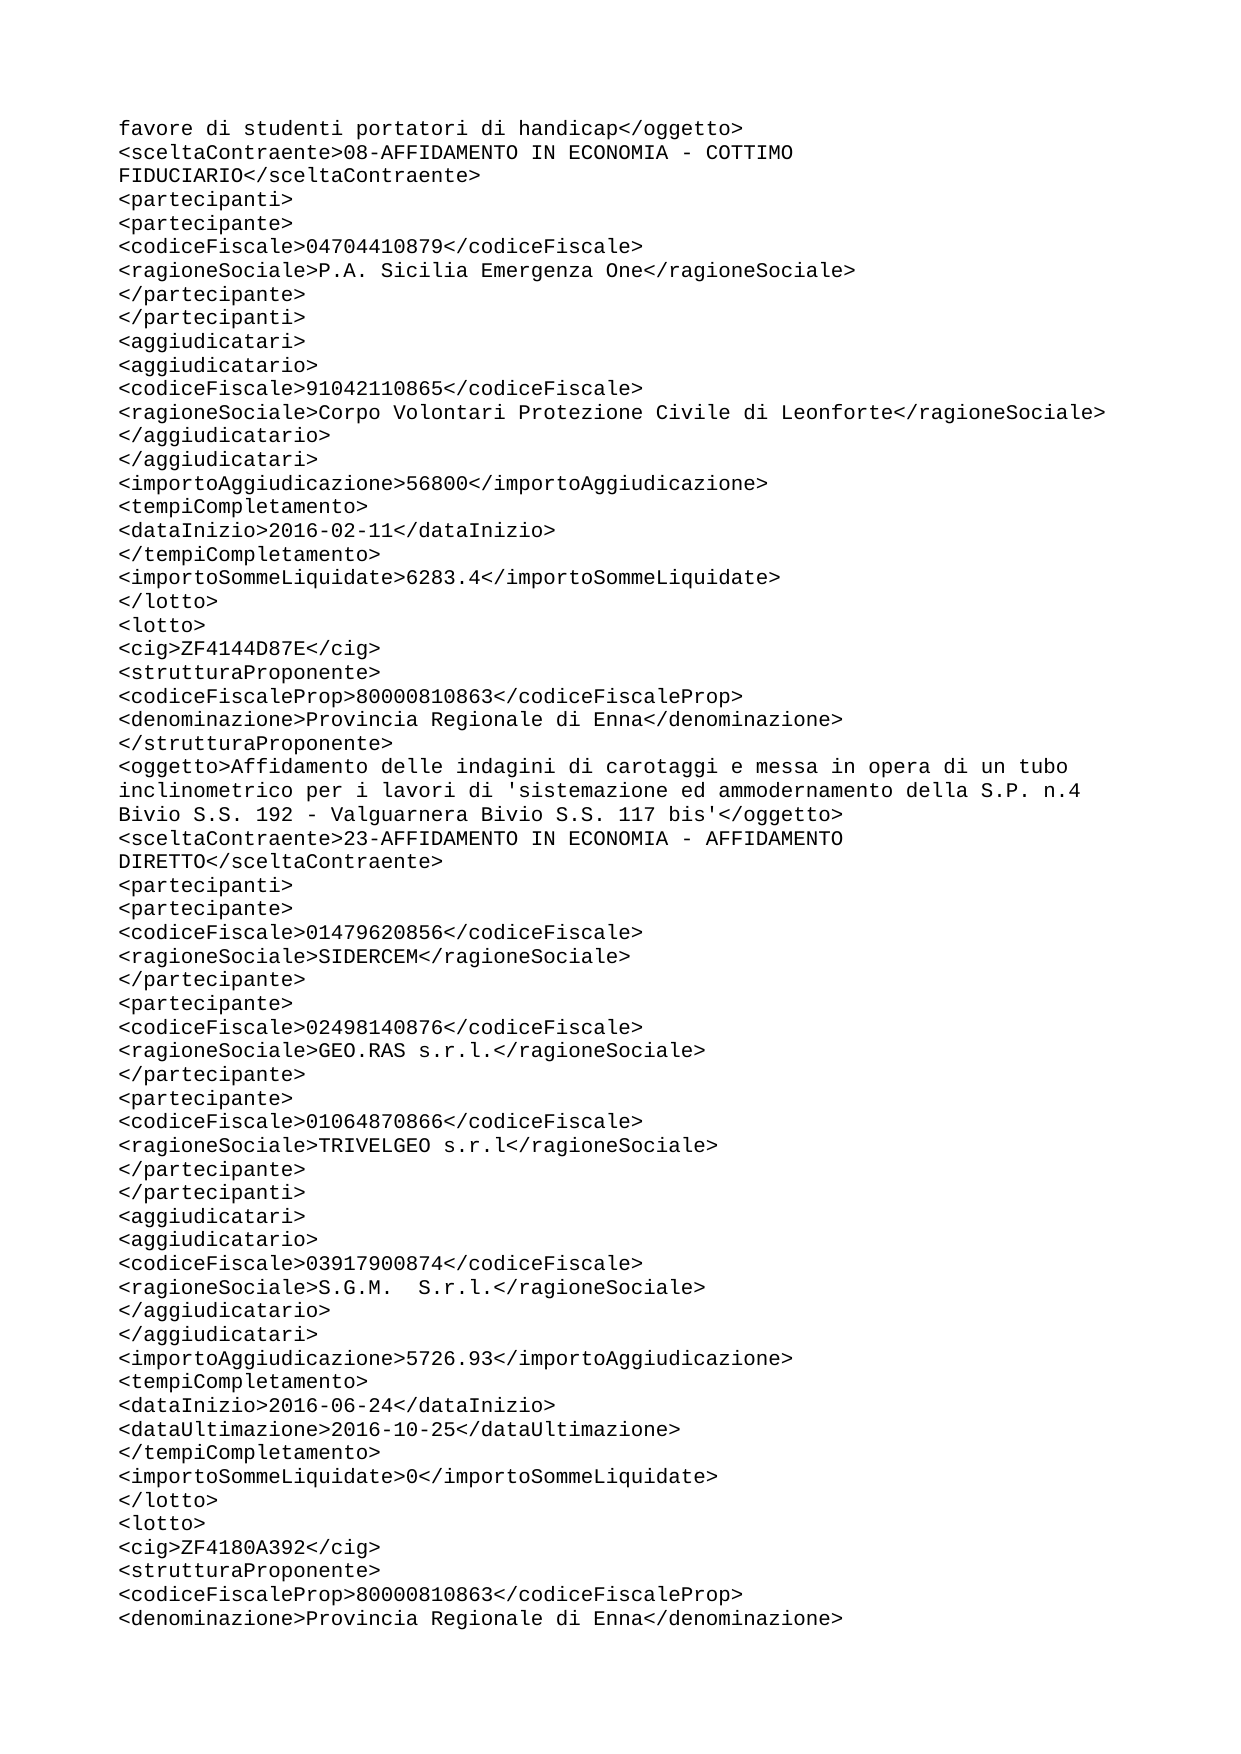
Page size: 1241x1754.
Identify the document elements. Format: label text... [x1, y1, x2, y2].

text </aggiudicatario> [118, 426, 1122, 449]
text </partecipante> [118, 1064, 1122, 1088]
text <ragioneSociale>SIDERCEM</ragioneSociale> [118, 946, 1122, 969]
text <codiceFiscaleProp>80000810863</codiceFiscaleProp> [118, 686, 1122, 709]
text <codiceFiscale>91042110865</codiceFiscale> [118, 378, 1122, 402]
text <denominazione>Provincia Regionale di Enna</denominazione> [118, 1608, 1122, 1631]
text <codiceFiscale>01479620856</codiceFiscale> [118, 922, 1122, 946]
text </partecipante> [118, 969, 1122, 993]
text </tempiCompletamento> [118, 1442, 1122, 1466]
text <ragioneSociale>P.A. Sicilia Emergenza One</ragioneSociale> [118, 260, 1122, 284]
text <lotto> [118, 615, 1122, 638]
text <dataInizio>2016-02-11</dataInizio> [118, 520, 1122, 544]
text <ragioneSociale>GEO.RAS s.r.l.</ragioneSociale> [118, 1040, 1122, 1064]
text <dataUltimazione>2016-10-25</dataUltimazione> [118, 1419, 1122, 1442]
text <partecipante> [118, 1088, 1122, 1111]
text <tempiCompletamento> [118, 496, 1122, 520]
text <importoSommeLiquidate>6283.4</importoSommeLiquidate> [118, 567, 1122, 591]
text favore di studenti portatori di handicap</oggetto> [118, 118, 1122, 142]
text <strutturaProponente> [118, 662, 1122, 686]
text </partecipanti> [118, 307, 1122, 331]
text </lotto> [118, 591, 1122, 615]
text </partecipante> [118, 284, 1122, 307]
text <cig>ZF4180A392</cig> [118, 1537, 1122, 1561]
text <denominazione>Provincia Regionale di Enna</denominazione> [118, 709, 1122, 733]
text <sceltaContraente>23-AFFIDAMENTO IN ECONOMIA - AFFIDAMENTO DIRETTO</sceltaContraente> [118, 827, 1122, 875]
text </tempiCompletamento> [118, 544, 1122, 567]
text <oggetto>Affidamento delle indagini di carotaggi e messa in opera di un tubo inclinometrico per i lavori di 'sistemazione ed ammodernamento della S.P. n.4 Bivio S.S. 192 - Valguarnera Bivio S.S. 117 bis'</oggetto> [118, 757, 1122, 827]
text <importoSommeLiquidate>0</importoSommeLiquidate> [118, 1466, 1122, 1489]
text <dataInizio>2016-06-24</dataInizio> [118, 1395, 1122, 1419]
text <codiceFiscale>02498140876</codiceFiscale> [118, 1017, 1122, 1040]
text <aggiudicatario> [118, 354, 1122, 378]
text <sceltaContraente>08-AFFIDAMENTO IN ECONOMIA - COTTIMO FIDUCIARIO</sceltaContraente> [118, 142, 1122, 189]
text <strutturaProponente> [118, 1561, 1122, 1584]
text <partecipante> [118, 993, 1122, 1017]
text <importoAggiudicazione>5726.93</importoAggiudicazione> [118, 1348, 1122, 1371]
text <partecipante> [118, 898, 1122, 922]
text <partecipante> [118, 213, 1122, 236]
text <partecipanti> [118, 189, 1122, 213]
text </partecipanti> [118, 1182, 1122, 1206]
text <partecipanti> [118, 875, 1122, 898]
text <ragioneSociale>TRIVELGEO s.r.l</ragioneSociale> [118, 1135, 1122, 1158]
text <ragioneSociale>S.G.M. S.r.l.</ragioneSociale> [118, 1277, 1122, 1300]
text <aggiudicatario> [118, 1229, 1122, 1253]
text </aggiudicatari> [118, 1324, 1122, 1348]
text <importoAggiudicazione>56800</importoAggiudicazione> [118, 473, 1122, 496]
text <codiceFiscale>03917900874</codiceFiscale> [118, 1253, 1122, 1277]
text <aggiudicatari> [118, 331, 1122, 354]
text </strutturaProponente> [118, 733, 1122, 757]
text <ragioneSociale>Corpo Volontari Protezione Civile di Leonforte</ragioneSociale> [118, 402, 1122, 426]
text <codiceFiscale>04704410879</codiceFiscale> [118, 236, 1122, 260]
text <codiceFiscale>01064870866</codiceFiscale> [118, 1111, 1122, 1135]
text </lotto> [118, 1489, 1122, 1513]
text <aggiudicatari> [118, 1206, 1122, 1229]
text <cig>ZF4144D87E</cig> [118, 638, 1122, 662]
text <tempiCompletamento> [118, 1371, 1122, 1395]
text <lotto> [118, 1513, 1122, 1537]
text </aggiudicatario> [118, 1300, 1122, 1324]
text <codiceFiscaleProp>80000810863</codiceFiscaleProp> [118, 1584, 1122, 1608]
text </aggiudicatari> [118, 449, 1122, 473]
text </partecipante> [118, 1158, 1122, 1182]
